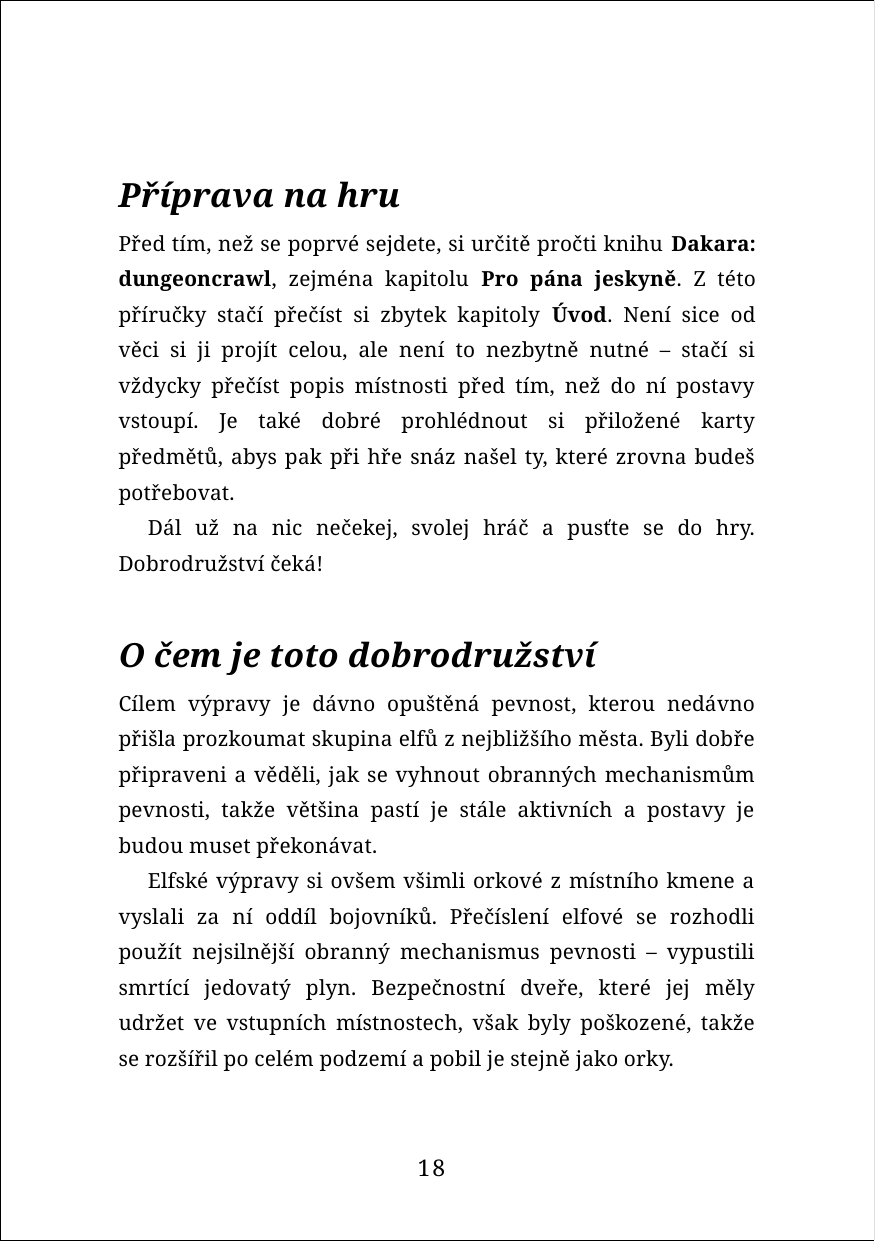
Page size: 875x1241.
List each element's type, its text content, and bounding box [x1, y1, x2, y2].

text Cílem výpravy je dávno opuštěná pevnost, kterou nedávno přišla prozkoumat skupina elfů z nejbližšího města. Byli dobře připraveni a věděli, jak se vyhnout obranných mechanismům pevnosti, takže většina pastí je stále aktivních a postavy je budou muset překonávat. Elfské výpravy si ovšem všimli orkové z místního kmene a vyslali za ní oddíl bojovníků. Přečíslení elfové se rozhodli použít nejsilnější obranný mechanismus pevnosti – vypustili smrtící jedovatý plyn. Bezpečnostní dveře, které jej měly udržet ve vstupních místnostech, však byly poškozené, takže se rozšířil po celém podzemí a pobil je stejně jako orky. [118, 689, 756, 1072]
text Před tím, než se poprvé sejdete, si určitě pročti knihu Dakara: dungeoncrawl, zejména kapitolu Pro pána jeskyně. Z této příručky stačí přečíst si zbytek kapitoly Úvod. Není sice od věci si ji projít celou, ale není to nezbytně nutné – stačí si vždycky přečíst popis místnosti před tím, než do ní postavy vstoupí. Je také dobré prohlédnout si přiložené karty předmětů, abys pak při hře snáz našel ty, které zrovna budeš potřebovat. Dál už na nic nečekej, svolej hráč a pusťte se do hry. Dobrodružství čeká! [118, 229, 756, 577]
subtitle O čem je toto dobrodružství [118, 631, 756, 677]
subtitle Příprava na hru [118, 172, 756, 217]
